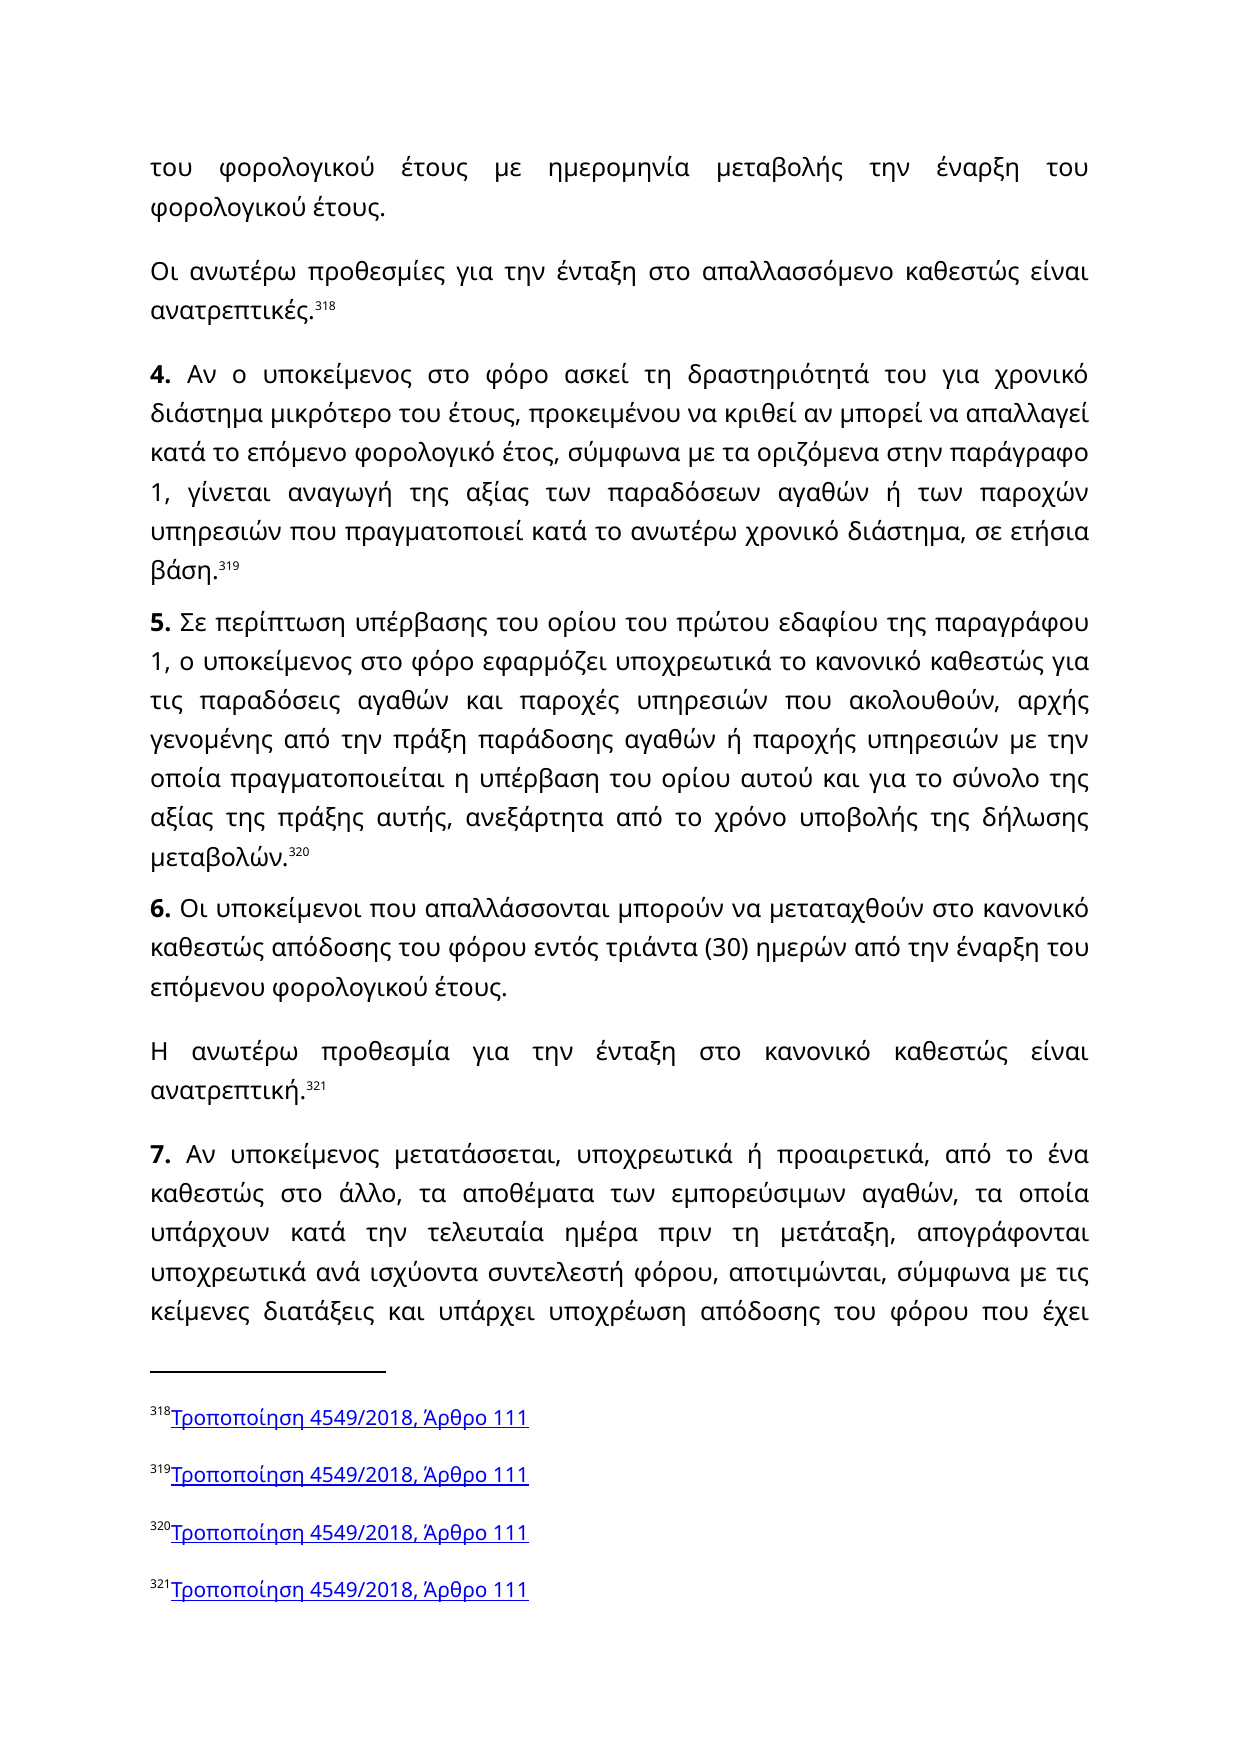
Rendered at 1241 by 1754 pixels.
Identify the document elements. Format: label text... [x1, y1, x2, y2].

text του φορολογικού έτους με ημερομηνία μεταβολής την έναρξη του φορολογικού έτους. [150, 150, 1090, 223]
text Οι ανωτέρω προθεσμίες για την ένταξη στο απαλλασσόμενο καθεστώς είναι ανατρεπτικές. [150, 253, 1090, 327]
text 7. Αν υποκείμενος μετατάσσεται, υποχρεωτικά ή προαιρετικά, από το ένα καθεστώς στο άλλο, τα αποθέματα των εμπορεύσιμων αγαθών, τα οποία υπάρχουν κατά την τελευταία ημέρα πριν τη μετάταξη, απογράφονται υποχρεωτικά ανά ισχύοντα συντελεστή φόρου, αποτιμώνται, σύμφωνα με τις κείμενες διατάξεις και υπάρχει υποχρέωση απόδοσης του φόρου που έχει [150, 1137, 1090, 1327]
text Τροποποίηση 4549/2018, Άρθρο 111 [150, 1518, 1090, 1546]
text Τροποποίηση 4549/2018, Άρθρο 111 [150, 1460, 1090, 1489]
text 6. Οι υποκείμενοι που απαλλάσσονται μπορούν να μεταταχθούν στο κανονικό καθεστώς απόδοσης του φόρου εντός τριάντα (30) ημερών από την έναρξη του επόμενου φορολογικού έτους. [150, 891, 1090, 1003]
text 4. Αν ο υποκείμενος στο φόρο ασκεί τη δραστηριότητά του για χρονικό διάστημα μικρότερο του έτους, προκειμένου να κριθεί αν μπορεί να απαλλαγεί κατά το επόμενο φορολογικό έτος, σύμφωνα με τα οριζόμενα στην παράγραφο 1, γίνεται αναγωγή της αξίας των παραδόσεων αγαθών ή των παροχών υπηρεσιών που πραγματοποιεί κατά το ανωτέρω χρονικό διάστημα, σε ετήσια βάση. [150, 357, 1090, 587]
text Τροποποίηση 4549/2018, Άρθρο 111 [150, 1403, 1090, 1431]
text Τροποποίηση 4549/2018, Άρθρο 111 [150, 1576, 1090, 1604]
text Η ανωτέρω προθεσμία για την ένταξη στο κανονικό καθεστώς είναι ανατρεπτική. [150, 1033, 1090, 1107]
text 5. Σε περίπτωση υπέρβασης του ορίου του πρώτου εδαφίου της παραγράφου 1, ο υποκείμενος στο φόρο εφαρμόζει υποχρεωτικά το κανονικό καθεστώς για τις παραδόσεις αγαθών και παροχές υπηρεσιών που ακολουθούν, αρχής γενομένης από την πράξη παράδοσης αγαθών ή παροχής υπηρεσιών με την οποία πραγματοποιείται η υπέρβαση του ορίου αυτού και για το σύνολο της αξίας της πράξης αυτής, ανεξάρτητα από το χρόνο υποβολής της δήλωσης μεταβολών. [150, 604, 1090, 873]
